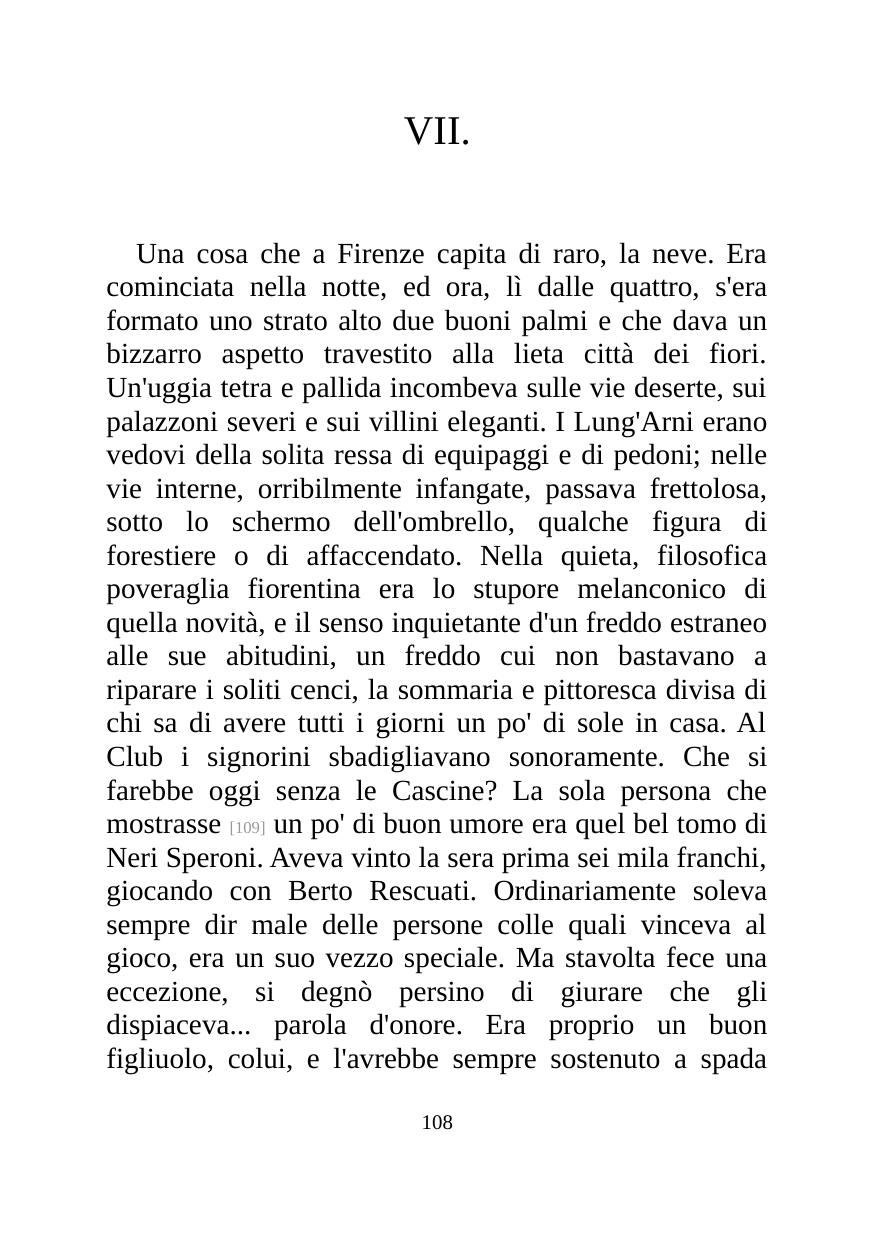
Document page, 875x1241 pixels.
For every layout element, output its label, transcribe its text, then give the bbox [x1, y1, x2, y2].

subtitle VII. [106, 106, 768, 153]
text Una cosa che a Firenze capita di raro, la neve. Era cominciata nella notte, ed ora, lì dalle quattro, s'era formato uno strato alto due buoni palmi e che dava un bizzarro aspetto travestito alla lieta città dei fiori. Un'uggia tetra e pallida incombeva sulle vie deserte, sui palazzoni severi e sui villini eleganti. I Lung'Arni erano vedovi della solita ressa di equipaggi e di pedoni; nelle vie interne, orribilmente infangate, passava frettolosa, sotto lo schermo dell'ombrello, qualche figura di forestiere o di affaccendato. Nella quieta, filosofica poveraglia fiorentina era lo stupore melanconico di quella novità, e il senso inquietante d'un freddo estraneo alle sue abitudini, un freddo cui non bastavano a riparare i soliti cenci, la sommaria e pittoresca divisa di chi sa di avere tutti i giorni un po' di sole in casa. Al Club i signorini sbadigliavano sonoramente. Che si farebbe oggi senza le Cascine? La sola persona che mostrasse [109] un po' di buon umore era quel bel tomo di Neri Speroni. Aveva vinto la sera prima sei mila franchi, giocando con Berto Rescuati. Ordinariamente soleva sempre dir male delle persone colle quali vinceva al gioco, era un suo vezzo speciale. Ma stavolta fece una eccezione, si degnò persino di giurare che gli dispiaceva... parola d'onore. Era proprio un buon figliuolo, colui, e l'avrebbe sempre sostenuto a spada [106, 236, 768, 1074]
